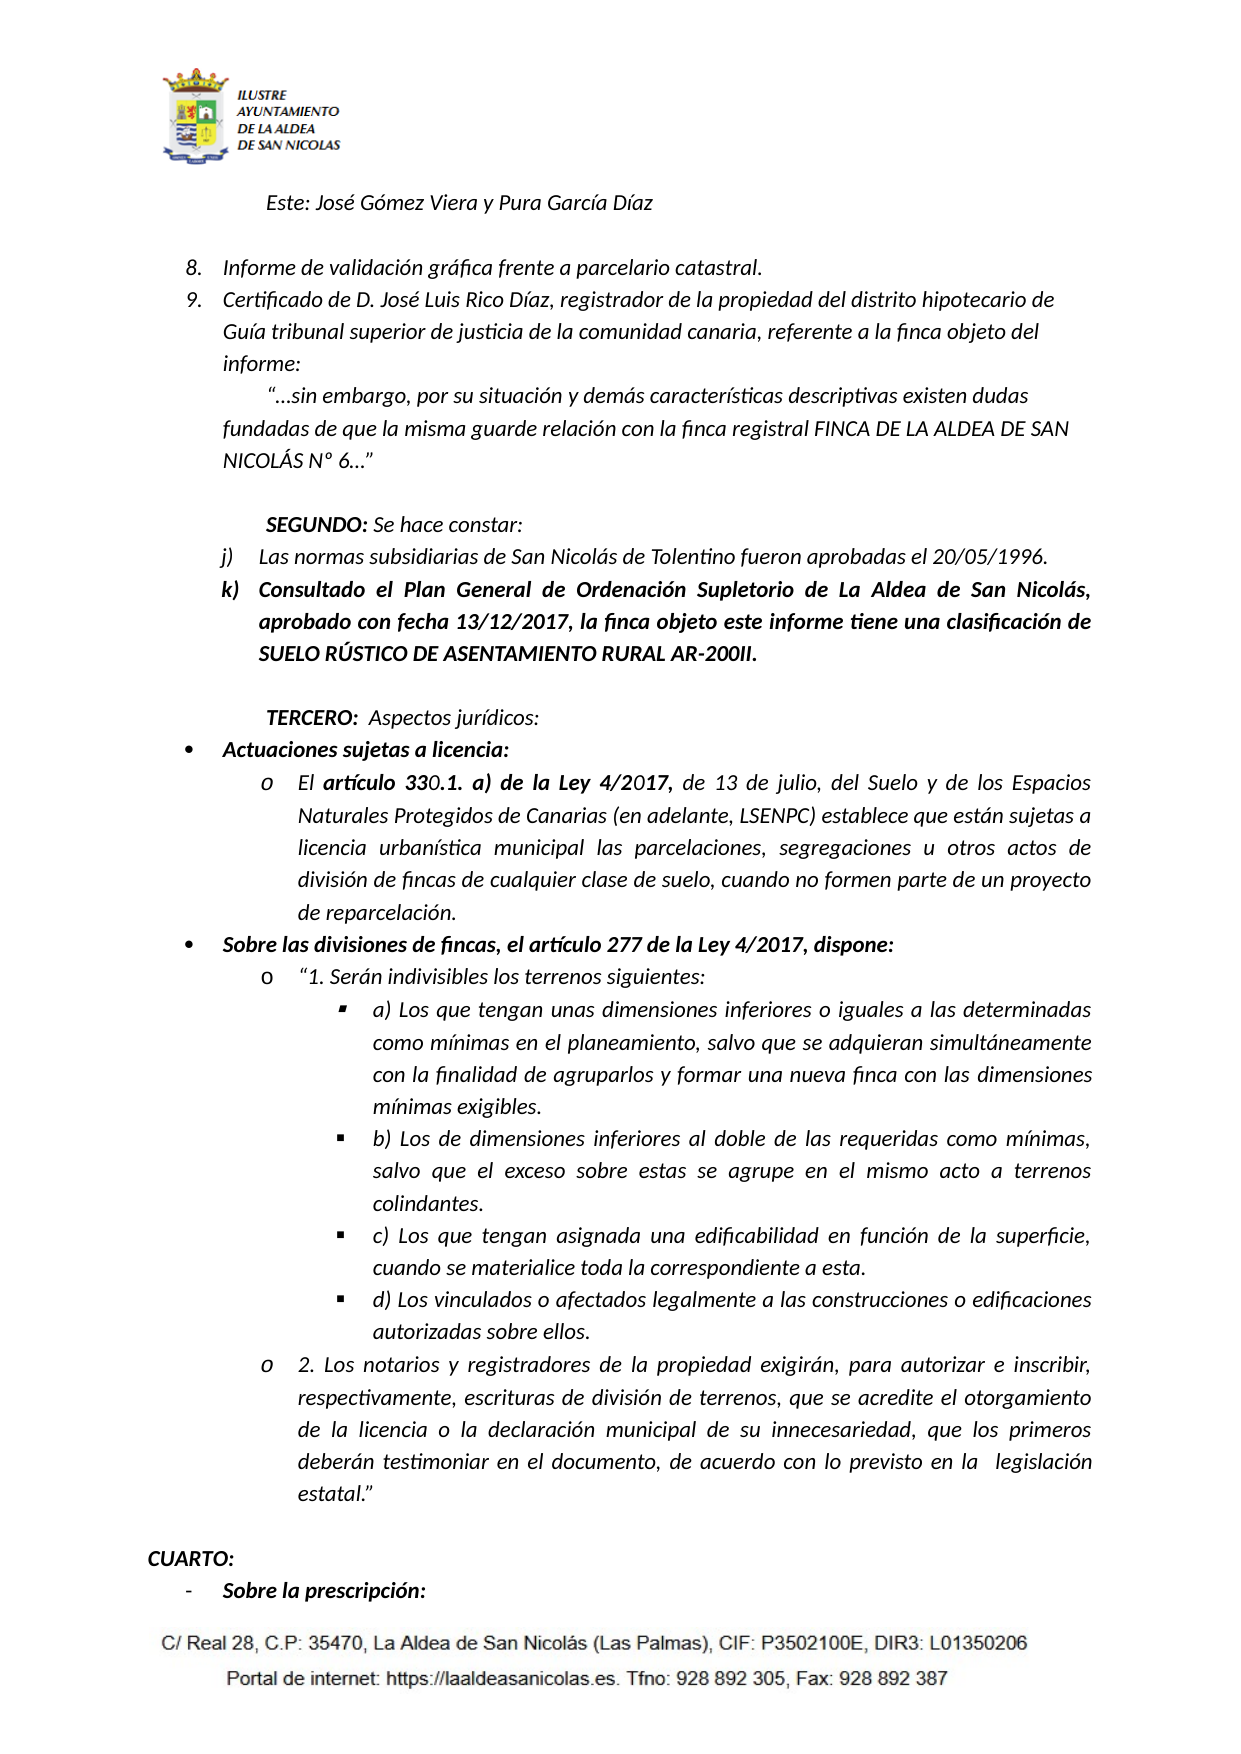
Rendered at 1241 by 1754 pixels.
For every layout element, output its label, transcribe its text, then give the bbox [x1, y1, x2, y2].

list Sobre las divisiones de fincas, el artículo 277 de la Ley 4/2017, dispone: [185, 930, 1093, 958]
text TERCERO: Aspectos jurídicos: [148, 703, 1093, 731]
list c) Los que tengan asignada una edificabilidad en función de la superficie, cuando se materialice toda la correspondiente a esta. [335, 1221, 1093, 1281]
text “…sin embargo, por su situación y demás características descriptivas existen dudas fundadas de que la misma guarde relación con la finca registral FINCA DE LA ALDEA DE SAN NICOLÁS Nº 6…” [223, 382, 1093, 474]
picture [149, 1627, 1034, 1694]
list Las normas subsidiarias de San Nicolás de Tolentino fueron aprobadas el 20/05/1996. [221, 542, 1093, 571]
list “1. Serán indivisibles los terrenos siguientes: [260, 962, 1093, 991]
text SEGUNDO: Se hace constar: [148, 510, 1093, 538]
list b) Los de dimensiones inferiores al doble de las requeridas como mínimas, salvo que el exceso sobre estas se agrupe en el mismo acto a terrenos colindantes. [335, 1124, 1093, 1217]
list d) Los vinculados o afectados legalmente a las construcciones o edificaciones autorizadas sobre ellos. [335, 1285, 1093, 1346]
list a) Los que tengan unas dimensiones inferiores o iguales a las determinadas como mínimas en el planeamiento, salvo que se adquieran simultáneamente con la finalidad de agruparlos y formar una nueva finca con las dimensiones mínimas exigibles. [335, 996, 1093, 1120]
text CUARTO: [148, 1544, 1093, 1572]
list El artículo 330.1. a) de la Ley 4/2017, de 13 de julio, del Suelo y de los Espacios Naturales Protegidos de Canarias (en adelante, LSENPC) establece que están sujetas a licencia urbanística municipal las parcelaciones, segregaciones u otros actos de división de fincas de cualquier clase de suelo, cuando no formen parte de un proyecto de reparcelación. [260, 768, 1093, 926]
list Certificado de D. José Luis Rico Díaz, registrador de la propiedad del distrito hipotecario de Guía tribunal superior de justicia de la comunidad canaria, referente a la finca objeto del informe: [185, 285, 1093, 377]
list Informe de validación gráfica frente a parcelario catastral. [185, 253, 1093, 281]
text Este: José Gómez Viera y Pura García Díaz [148, 188, 1093, 216]
list 2. Los notarios y registradores de la propiedad exigirán, para autorizar e inscribir, respectivamente, escrituras de división de terrenos, que se acredite el otorgamiento de la licencia o la declaración municipal de su innecesariedad, que los primeros deberán testimoniar en el documento, de acuerdo con lo previsto en la legislación estatal.” [260, 1350, 1093, 1508]
picture [149, 60, 356, 172]
list Actuaciones sujetas a licencia: [185, 736, 1093, 764]
list Sobre la prescripción: [185, 1576, 1093, 1604]
list Consultado el Plan General de Ordenación Supletorio de La Aldea de San Nicolás, aprobado con fecha 13/12/2017, la finca objeto este informe tiene una clasificación de SUELO RÚSTICO DE ASENTAMIENTO RURAL AR-200II. [221, 575, 1093, 667]
